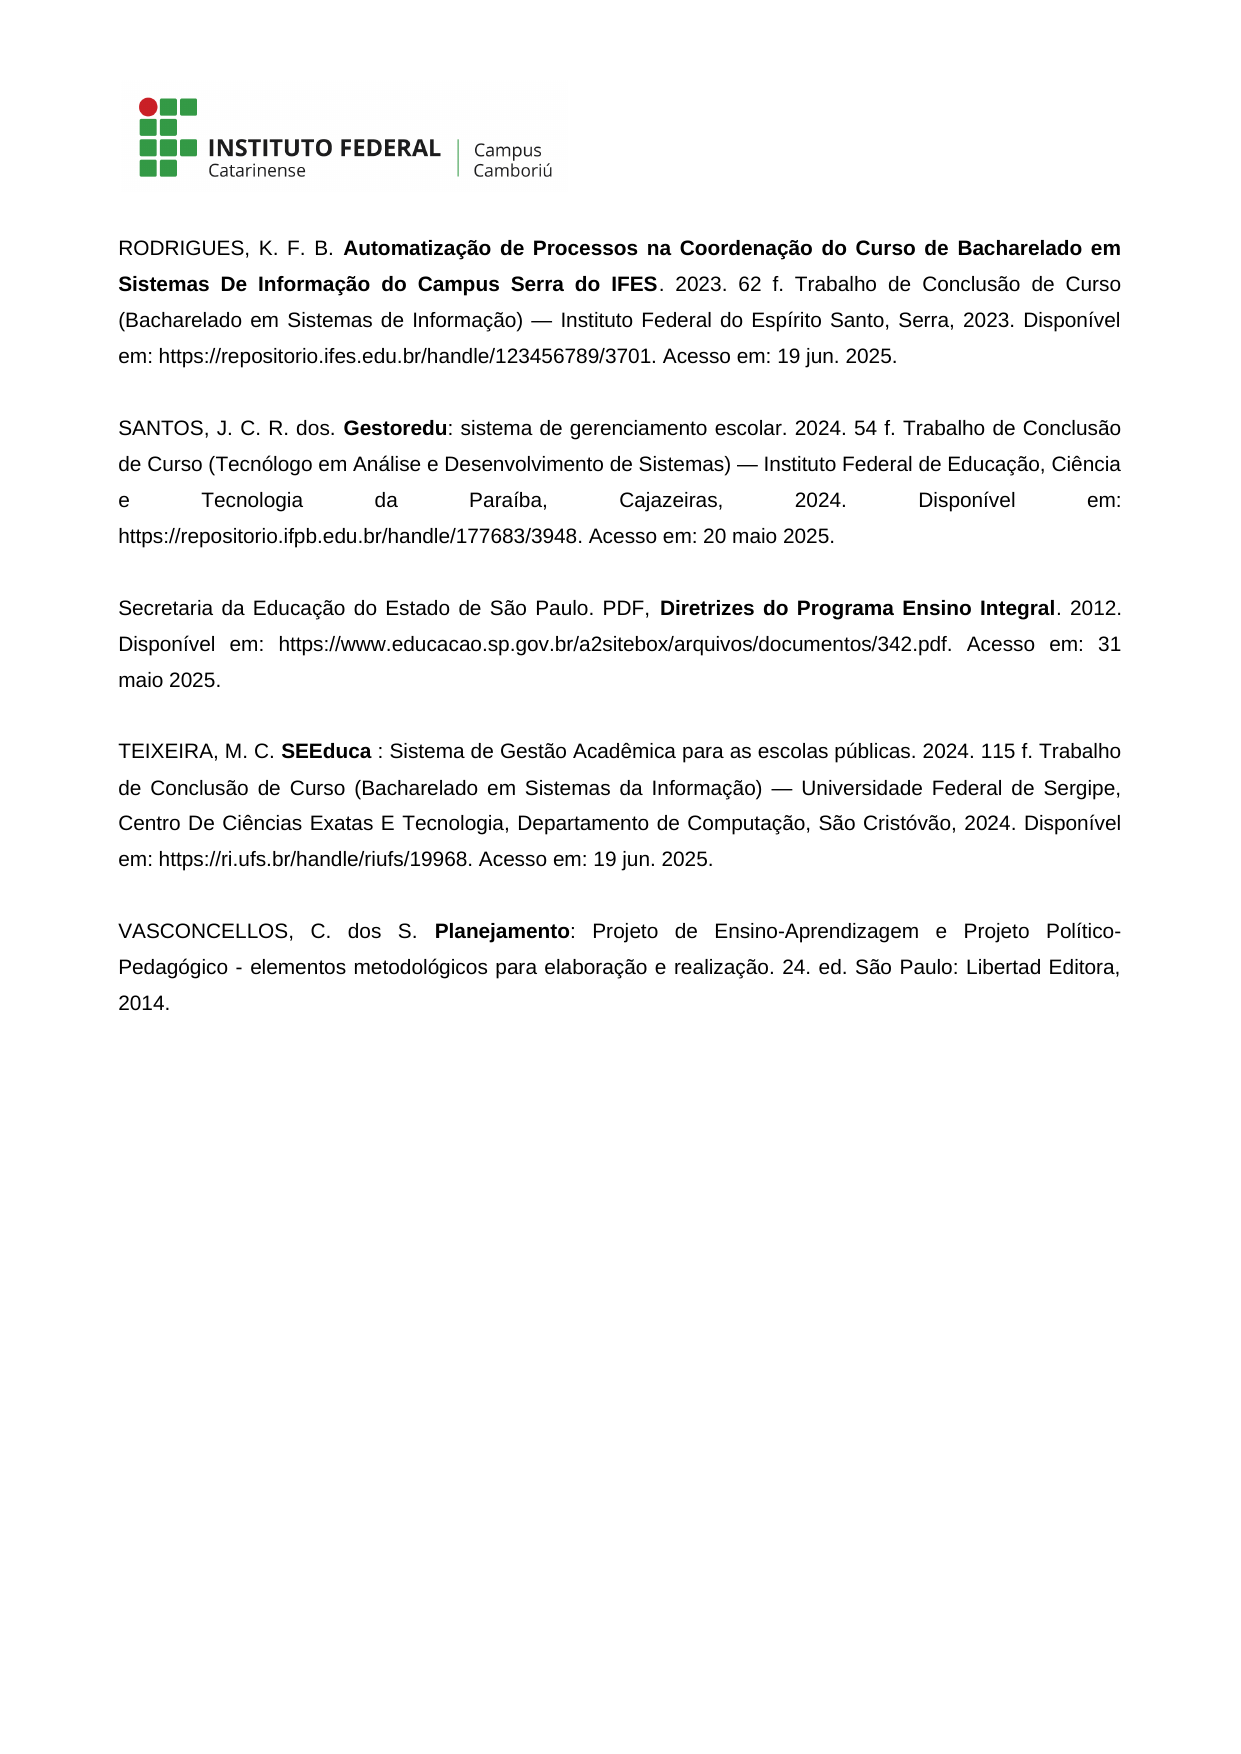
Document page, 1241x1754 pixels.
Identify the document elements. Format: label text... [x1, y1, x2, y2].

text SANTOS, J. C. R. dos. Gestoredu: sistema de gerenciamento escolar. 2024. 54 f. Trabalho de Conclusão de Curso (Tecnólogo em Análise e Desenvolvimento de Sistemas) — Instituto Federal de Educação, Ciência e Tecnologia da Paraíba, Cajazeiras, 2024. Disponível em: https://repositorio.ifpb.edu.br/handle/177683/3948. Acesso em: 20 maio 2025. [118, 416, 1122, 548]
text TEIXEIRA, M. C. SEEduca : Sistema de Gestão Acadêmica para as escolas públicas. 2024. 115 f. Trabalho de Conclusão de Curso (Bacharelado em Sistemas da Informação) — Universidade Federal de Sergipe, Centro De Ciências Exatas E Tecnologia, Departamento de Computação, São Cristóvão, 2024. Disponível em: https://ri.ufs.br/handle/riufs/19968. Acesso em: 19 jun. 2025. [118, 739, 1122, 871]
text VASCONCELLOS, C. dos S. Planejamento: Projeto de Ensino-Aprendizagem e Projeto Político-Pedagógico - elementos metodológicos para elaboração e realização. 24. ed. São Paulo: Libertad Editora, 2014. [118, 919, 1122, 1015]
text Secretaria da Educação do Estado de São Paulo. PDF, Diretrizes do Programa Ensino Integral. 2012. Disponível em: https://www.educacao.sp.gov.br/a2sitebox/arquivos/documentos/342.pdf. Acesso em: 31 maio 2025. [118, 596, 1122, 691]
text RODRIGUES, K. F. B. Automatização de Processos na Coordenação do Curso de Bacharelado em Sistemas De Informação do Campus Serra do IFES. 2023. 62 f. Trabalho de Conclusão de Curso (Bacharelado em Sistemas de Informação) — Instituto Federal do Espírito Santo, Serra, 2023. Disponível em: https://repositorio.ifes.edu.br/handle/123456789/3701. Acesso em: 19 jun. 2025. [118, 236, 1122, 368]
